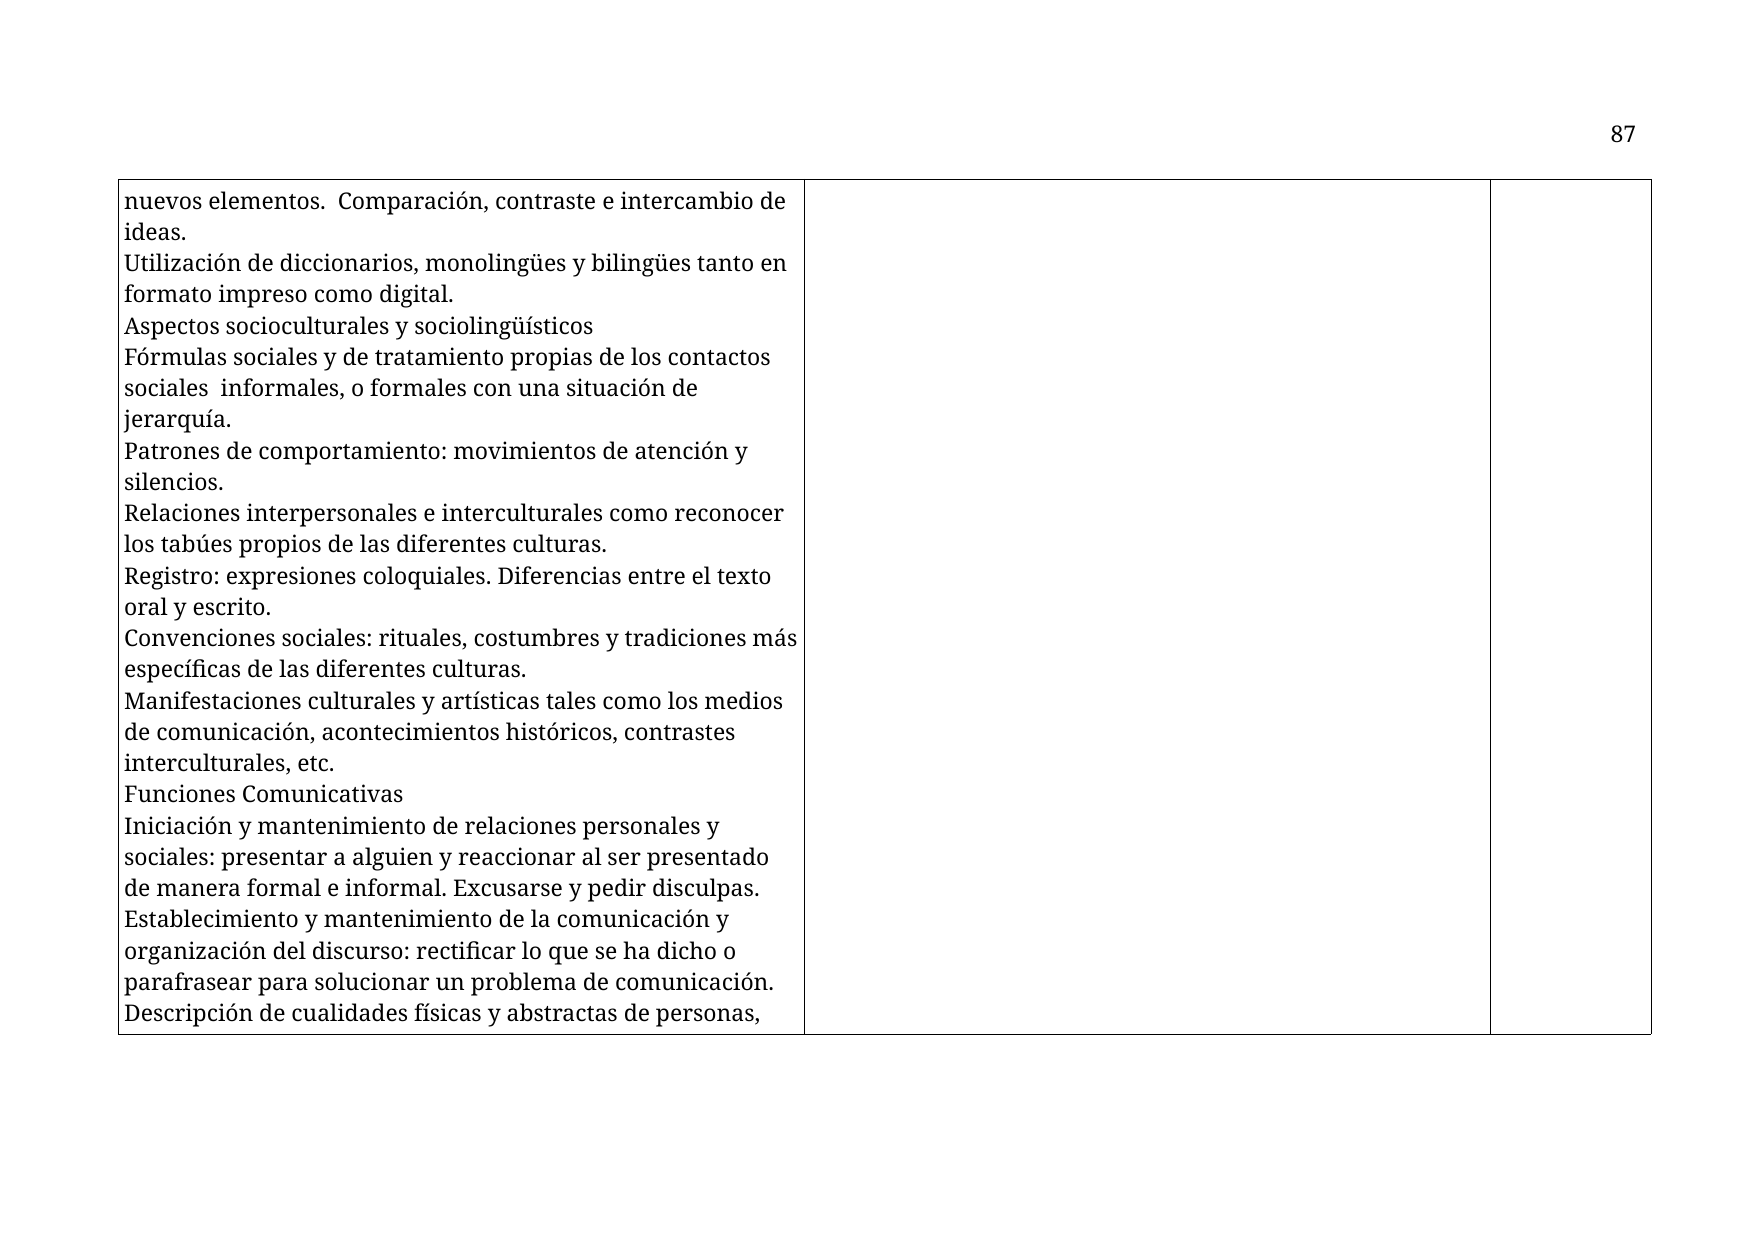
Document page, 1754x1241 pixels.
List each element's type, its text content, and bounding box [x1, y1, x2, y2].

table_cell [805, 180, 1490, 1034]
table_cell [1491, 180, 1651, 1034]
table_cell nuevos elementos. Comparación, contraste e intercambio de ideas. Utilización de diccionarios, monolingües y bilingües tanto en formato impreso como digital. Aspectos socioculturales y sociolingüísticos Fórmulas sociales y de tratamiento propias de los contactos sociales informales, o formales con una situación de jerarquía. Patrones de comportamiento: movimientos de atención y silencios. Relaciones interpersonales e interculturales como reconocer los tabúes propios de las diferentes culturas. Registro: expresiones coloquiales. Diferencias entre el texto oral y escrito. Convenciones sociales: rituales, costumbres y tradiciones más específicas de las diferentes culturas. Manifestaciones culturales y artísticas tales como los medios de comunicación, acontecimientos históricos, contrastes interculturales, etc. Funciones Comunicativas Iniciación y mantenimiento de relaciones personales y sociales: presentar a alguien y reaccionar al ser presentado de manera formal e informal. Excusarse y pedir disculpas. Establecimiento y mantenimiento de la comunicación y organización del discurso: rectificar lo que se ha dicho o parafrasear para solucionar un problema de comunicación. Descripción de cualidades físicas y abstractas de personas, [119, 180, 804, 1034]
